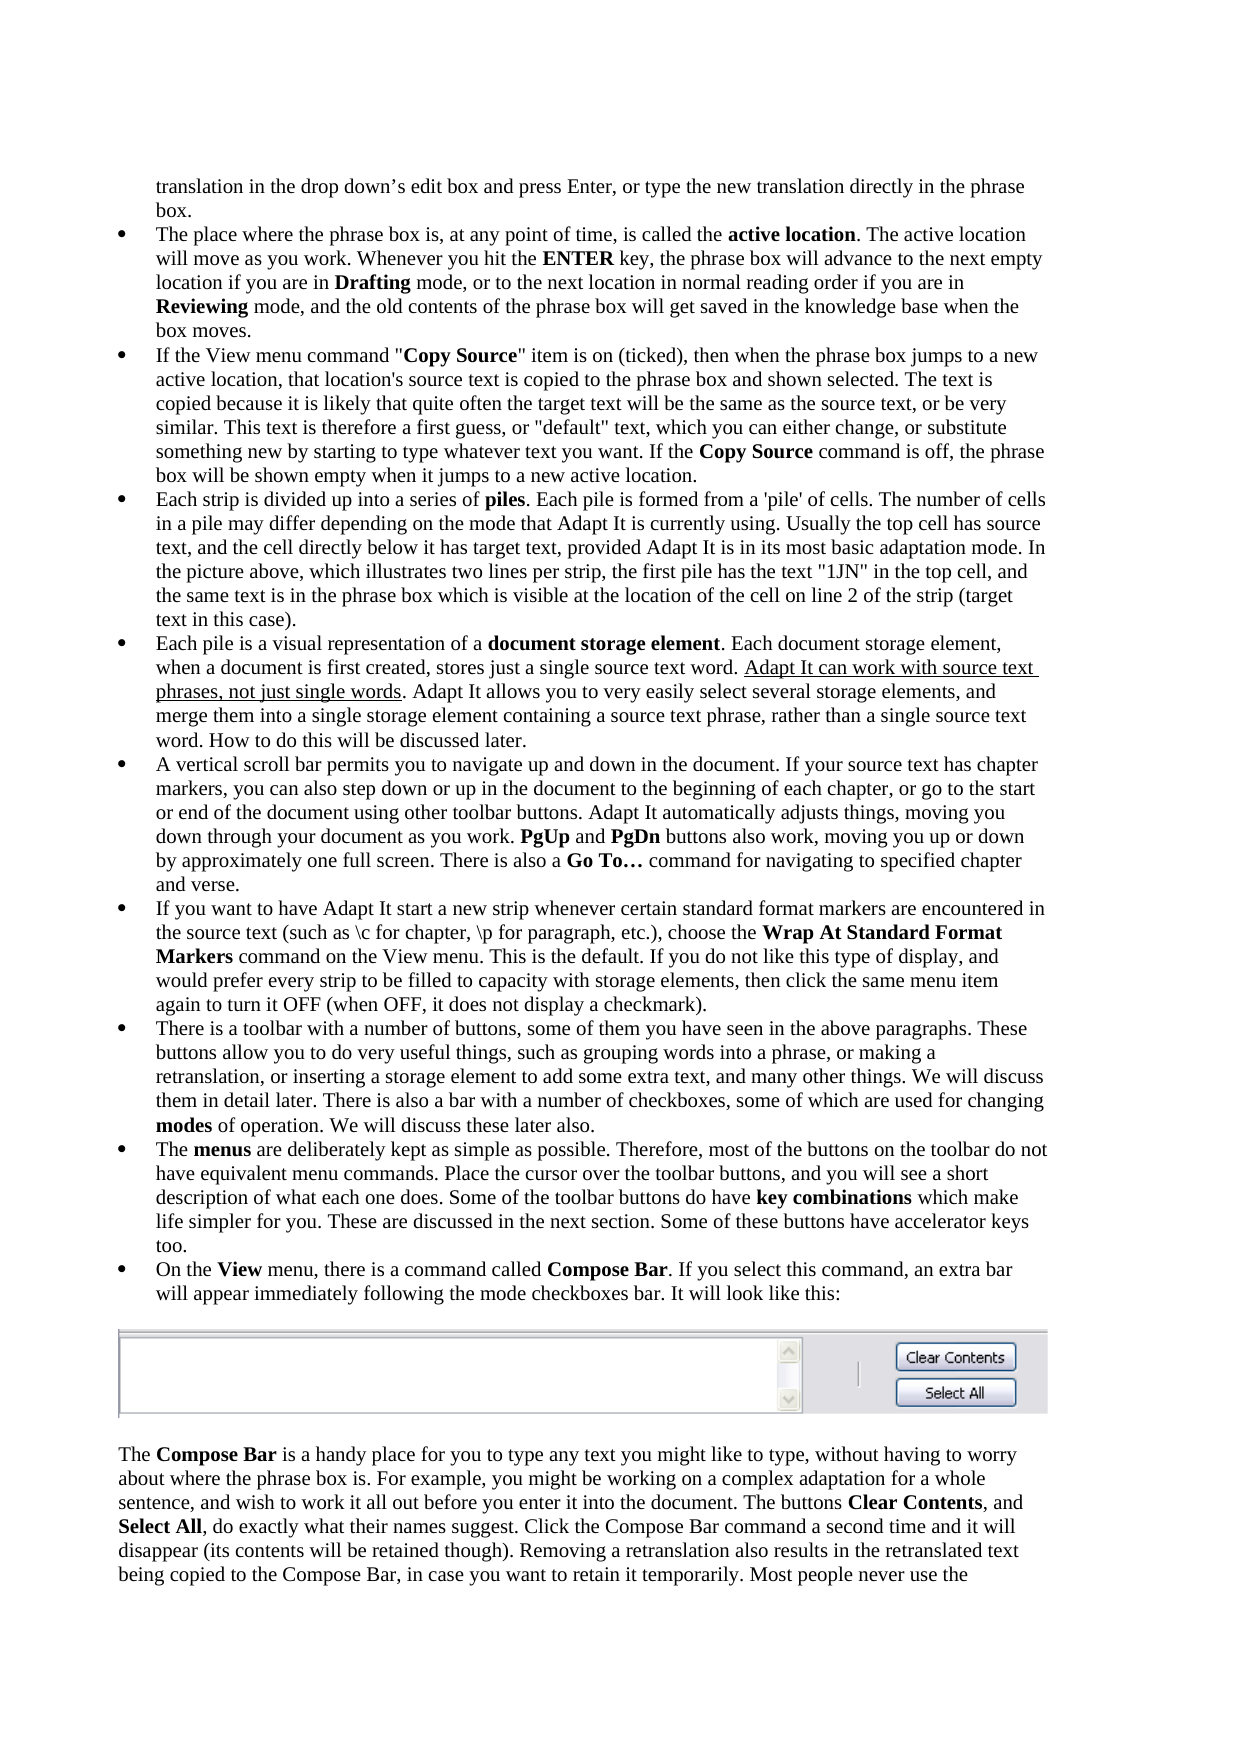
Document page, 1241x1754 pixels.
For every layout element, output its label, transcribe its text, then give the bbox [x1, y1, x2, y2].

list If the View menu command "Copy Source" item is on (ticked), then when the phrase box jumps to a new active location, that location's source text is copied to the phrase box and shown selected. The text is copied because it is likely that quite often the target text will be the same as the source text, or be very similar. This text is therefore a first guess, or "default" text, which you can either change, or substitute something new by starting to type whatever text you want. If the Copy Source command is off, the phrase box will be shown empty when it jumps to a new active location. [118, 342, 1048, 487]
list Each pile is a visual representation of a document storage element. Each document storage element, when a document is first created, stores just a single source text word. Adapt It can work with source text phrases, not just single words. Adapt It allows you to very easily select several storage elements, and merge them into a single storage element containing a source text phrase, rather than a single source text word. How to do this will be discussed later. [118, 631, 1048, 752]
list On the View menu, there is a command called Compose Bar. If you select this command, an extra bar will appear immediately following the mode checkboxes bar. It will look like this: [118, 1257, 1048, 1305]
list Each strip is divided up into a series of piles. Each pile is formed from a 'pile' of cells. The number of cells in a pile may differ depending on the mode that Adapt It is currently using. Usually the top cell has source text, and the cell directly below it has target text, provided Adapt It is in its most basic adaptation mode. In the picture above, which illustrates two lines per strip, the first pile has the text "1JN" in the top cell, and the same text is in the phrase box which is visible at the location of the cell on line 2 of the strip (target text in this case). [118, 487, 1048, 631]
list The menus are deliberately kept as simple as possible. Therefore, most of the buttons on the toolbar do not have equivalent menu commands. Place the cursor over the toolbar buttons, and you will see a short description of what each one does. Some of the toolbar buttons do have key combinations which make life simpler for you. These are discussed in the next section. Some of these buttons have accelerator keys too. [118, 1137, 1048, 1257]
list translation in the drop down’s edit box and press Enter, or type the new translation directly in the phrase box. [118, 174, 1048, 222]
list There is a toolbar with a number of buttons, some of them you have seen in the above paragraphs. These buttons allow you to do very useful things, such as grouping words into a phrase, or making a retranslation, or inserting a storage element to add some extra text, and many other things. We will discuss them in detail later. There is also a bar with a number of checkboxes, some of which are used for changing modes of operation. We will discuss these later also. [118, 1016, 1048, 1137]
list A vertical scroll bar permits you to navigate up and down in the document. If your source text has chapter markers, you can also step down or up in the document to the beginning of each chapter, or go to the start or end of the document using other toolbar buttons. Adapt It automatically adjusts things, moving you down through your document as you work. PgUp and PgDn buttons also work, moving you up or down by approximately one full screen. There is also a Go To… command for navigating to specified chapter and verse. [118, 752, 1048, 896]
text The Compose Bar is a handy place for you to type any text you might like to type, without having to worry about where the phrase box is. For example, you might be working on a complex adaptation for a whole sentence, and wish to work it all out before you enter it into the document. The buttons Clear Contents, and Select All, do exactly what their names suggest. Click the Compose Bar command a second time and it will disappear (its contents will be retained though). Removing a retranslation also results in the retranslated text being copied to the Compose Bar, in case you want to retain it temporarily. Most people never use the [118, 1418, 1048, 1586]
list If you want to have Adapt It start a new strip whenever certain standard format markers are encountered in the source text (such as \c for chapter, \p for paragraph, etc.), choose the Wrap At Standard Format Markers command on the View menu. This is the default. If you do not like this type of display, and would prefer every strip to be filled to capacity with storage elements, then click the same menu item again to turn it OFF (when OFF, it does not display a checkmark). [118, 896, 1048, 1016]
picture [118, 1329, 1048, 1418]
list The place where the phrase box is, at any point of time, is called the active location. The active location will move as you work. Whenever you hit the ENTER key, the phrase box will advance to the next empty location if you are in Drafting mode, or to the next location in normal reading order if you are in Reviewing mode, and the old contents of the phrase box will get saved in the knowledge base when the box moves. [118, 222, 1048, 342]
